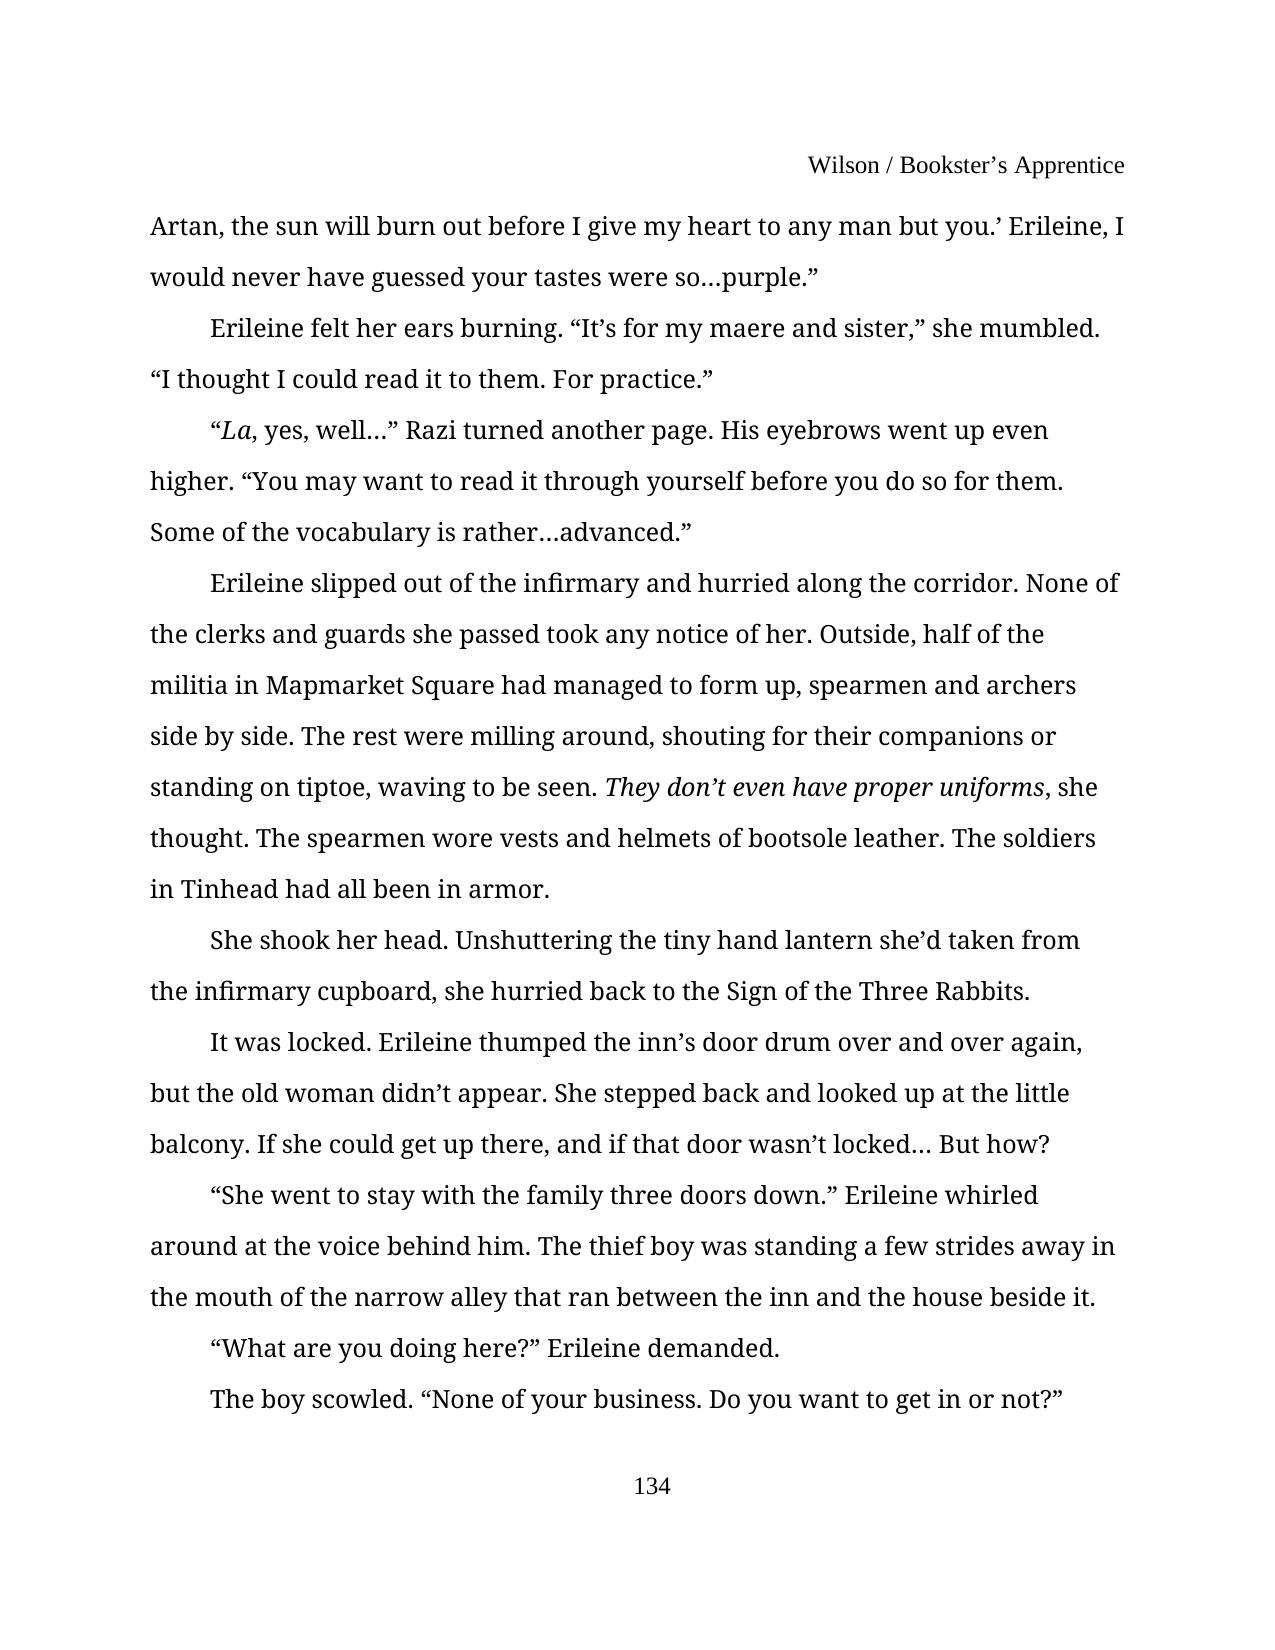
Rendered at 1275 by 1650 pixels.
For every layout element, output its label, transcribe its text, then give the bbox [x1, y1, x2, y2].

text “She went to stay with the family three doors down.” Erileine whirled around at the voice behind him. The thief boy was standing a few strides away in the mouth of the narrow alley that ran between the inn and the house beside it. [150, 1178, 1125, 1314]
text “What are you doing here?” Erileine demanded. [150, 1331, 1125, 1365]
text “La, yes, well…” Razi turned another page. His eyebrows went up even higher. “You may want to read it through yourself before you do so for them. Some of the vocabulary is rather…advanced.” [150, 412, 1125, 548]
text Erileine slipped out of the infirmary and hurried along the corridor. None of the clerks and guards she passed took any notice of her. Outside, half of the militia in Mapmarket Square had managed to form up, spearmen and archers side by side. The rest were milling around, shouting for their companions or standing on tiptoe, waving to be seen. They don’t even have proper uniforms, she thought. The spearmen wore vests and helmets of bootsole leather. The soldiers in Tinhead had all been in armor. [150, 566, 1125, 906]
text She shook her head. Unshuttering the tiny hand lantern she’d taken from the infirmary cupboard, she hurried back to the Sign of the Three Rabbits. [150, 923, 1125, 1008]
text It was locked. Erileine thumped the inn’s door drum over and over again, but the old woman didn’t appear. She stepped back and looked up at the little balcony. If she could get up there, and if that door wasn’t locked… But how? [150, 1025, 1125, 1161]
text The boy scowled. “None of your business. Do you want to get in or not?” [150, 1382, 1125, 1416]
text Erileine felt her ears burning. “It’s for my maere and sister,” she mumbled. “I thought I could read it to them. For practice.” [150, 310, 1125, 395]
text Artan, the sun will burn out before I give my heart to any man but you.’ Erileine, I would never have guessed your tastes were so…purple.” [150, 208, 1125, 293]
